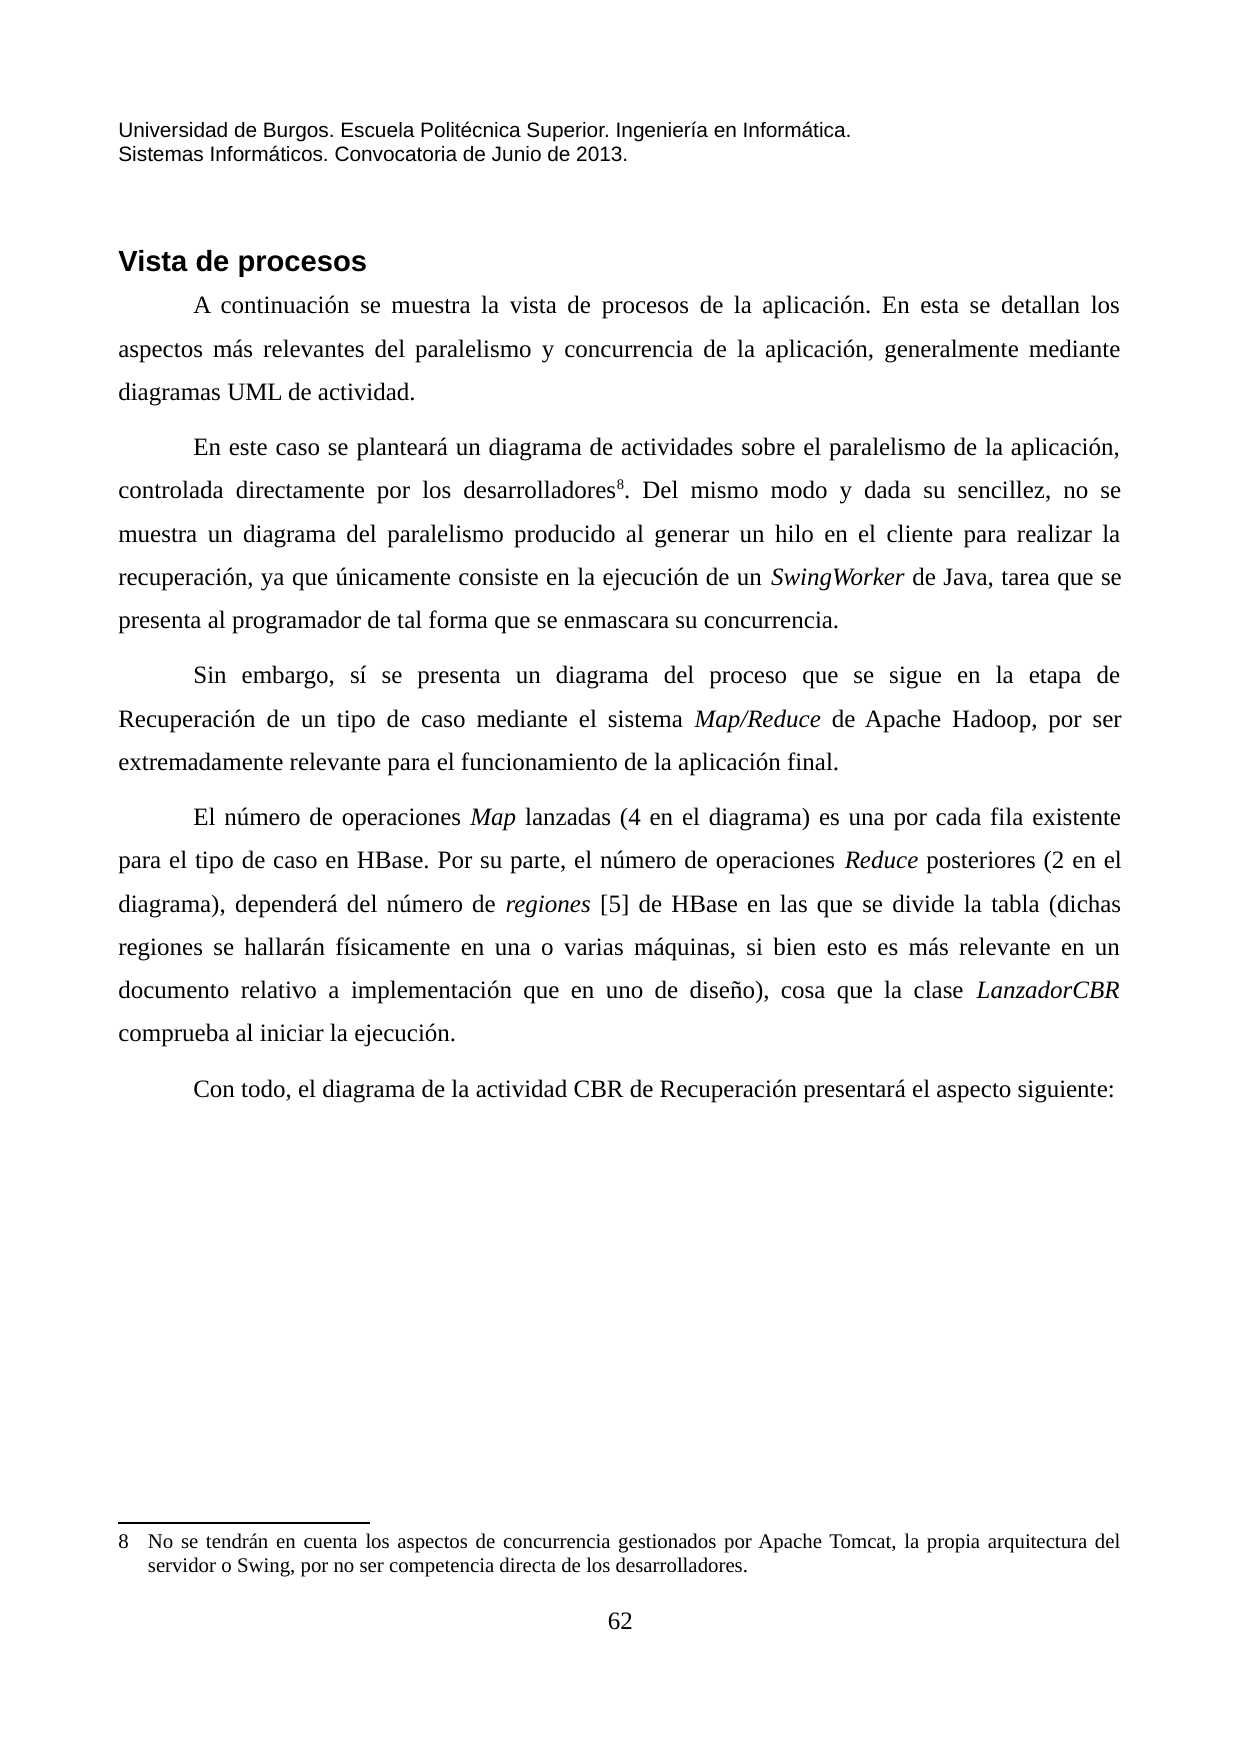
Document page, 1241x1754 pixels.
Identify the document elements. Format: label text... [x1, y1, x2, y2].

text El número de operaciones Map lanzadas (4 en el diagrama) es una por cada fila existente para el tipo de caso en HBase. Por su parte, el número de operaciones Reduce posteriores (2 en el diagrama), dependerá del número de regiones [5] de HBase en las que se divide la tabla (dichas regiones se hallarán físicamente en una o varias máquinas, si bien esto es más relevante en un documento relativo a implementación que en uno de diseño), cosa que la clase LanzadorCBR comprueba al iniciar la ejecución. [118, 802, 1122, 1047]
text Con todo, el diagrama de la actividad CBR de Recuperación presentará el aspecto siguiente: [118, 1074, 1122, 1102]
text En este caso se planteará un diagrama de actividades sobre el paralelismo de la aplicación, controlada directamente por los desarrolladores. Del mismo modo y dada su sencillez, no se muestra un diagrama del paralelismo producido al generar un hilo en el cliente para realizar la recuperación, ya que únicamente consiste en la ejecución de un SwingWorker de Java, tarea que se presenta al programador de tal forma que se enmascara su concurrencia. [118, 432, 1122, 634]
text Sin embargo, sí se presenta un diagrama del proceso que se sigue en la etapa de Recuperación de un tipo de caso mediante el sistema Map/Reduce de Apache Hadoop, por ser extremadamente relevante para el funcionamiento de la aplicación final. [118, 661, 1122, 776]
text A continuación se muestra la vista de procesos de la aplicación. En esta se detallan los aspectos más relevantes del paralelismo y concurrencia de la aplicación, generalmente mediante diagramas UML de actividad. [118, 291, 1122, 406]
subtitle Vista de procesos [118, 244, 1122, 278]
text No se tendrán en cuenta los aspectos de concurrencia gestionados por Apache Tomcat, la propia arquitectura del servidor o Swing, por no ser competencia directa de los desarrolladores. [118, 1529, 1122, 1577]
